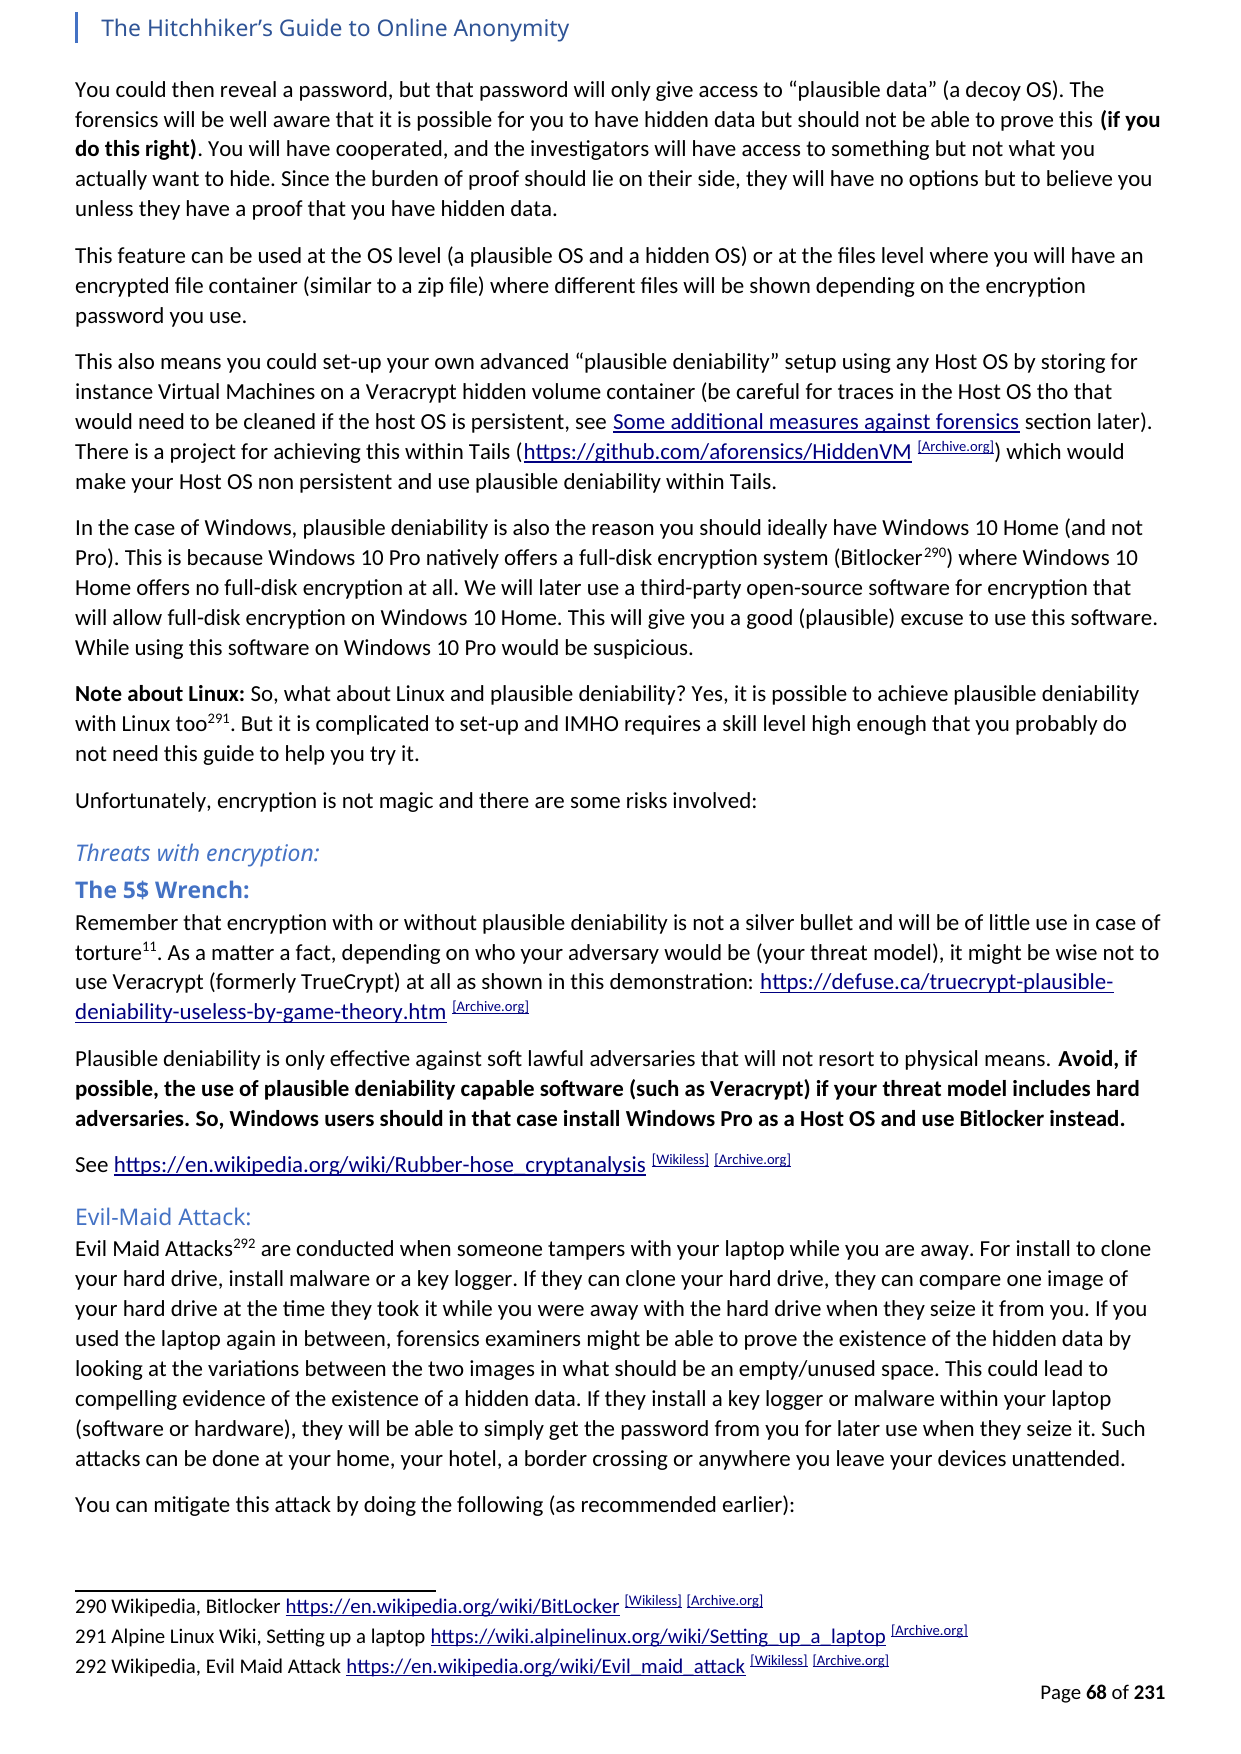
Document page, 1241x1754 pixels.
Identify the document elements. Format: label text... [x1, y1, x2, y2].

text You could then reveal a password, but that password will only give access to “plausible data” (a decoy OS). The forensics will be well aware that it is possible for you to have hidden data but should not be able to prove this (if you do this right). You will have cooperated, and the investigators will have access to something but not what you actually want to hide. Since the burden of proof should lie on their side, they will have no options but to believe you unless they have a proof that you have hidden data. [75, 75, 1165, 222]
text Wikipedia, Bitlocker https://en.wikipedia.org/wiki/BitLocker [Wikiless] [Archive.org] [75, 1591, 1165, 1619]
text Plausible deniability is only effective against soft lawful adversaries that will not resort to physical means. Avoid, if possible, the use of plausible deniability capable software (such as Veracrypt) if your threat model includes hard adversaries. So, Windows users should in that case install Windows Pro as a Host OS and use Bitlocker instead. [75, 1044, 1165, 1132]
text Unfortunately, encryption is not magic and there are some risks involved: [75, 786, 1165, 814]
text This also means you could set-up your own advanced “plausible deniability” setup using any Host OS by storing for instance Virtual Machines on a Veracrypt hidden volume container (be careful for traces in the Host OS tho that would need to be cleaned if the host OS is persistent, see Some additional measures against forensics section later). There is a project for achieving this within Tails (https://github.com/aforensics/HiddenVM [Archive.org]) which would make your Host OS non persistent and use plausible deniability within Tails. [75, 347, 1165, 495]
text Wikipedia, Evil Maid Attack https://en.wikipedia.org/wiki/Evil_maid_attack [Wikiless] [Archive.org] [75, 1651, 1165, 1679]
text Alpine Linux Wiki, Setting up a laptop https://wiki.alpinelinux.org/wiki/Setting_up_a_laptop [Archive.org] [75, 1621, 1165, 1649]
text Note about Linux: So, what about Linux and plausible deniability? Yes, it is possible to achieve plausible deniability with Linux too. But it is complicated to set-up and IMHO requires a skill level high enough that you probably do not need this guide to help you try it. [75, 679, 1165, 767]
text Evil Maid Attacks are conducted when someone tampers with your laptop while you are away. For install to clone your hard drive, install malware or a key logger. If they can clone your hard drive, they can compare one image of your hard drive at the time they took it while you were away with the hard drive when they seize it from you. If you used the laptop again in between, forensics examiners might be able to prove the existence of the hidden data by looking at the variations between the two images in what should be an empty/unused space. This could lead to compelling evidence of the existence of a hidden data. If they install a key logger or malware within your laptop (software or hardware), they will be able to simply get the password from you for later use when they seize it. Such attacks can be done at your home, your hotel, a border crossing or anywhere you leave your devices unattended. [75, 1234, 1165, 1472]
text See https://en.wikipedia.org/wiki/Rubber-hose_cryptanalysis [Wikiless] [Archive.org] [75, 1150, 1165, 1178]
subtitle The 5$ Wrench: [75, 874, 1165, 906]
text In the case of Windows, plausible deniability is also the reason you should ideally have Windows 10 Home (and not Pro). This is because Windows 10 Pro natively offers a full-disk encryption system (Bitlocker) where Windows 10 Home offers no full-disk encryption at all. We will later use a third-party open-source software for encryption that will allow full-disk encryption on Windows 10 Home. This will give you a good (plausible) excuse to use this software. While using this software on Windows 10 Pro would be suspicious. [75, 513, 1165, 661]
subtitle Evil-Maid Attack: [75, 1201, 1165, 1232]
text You can mitigate this attack by doing the following (as recommended earlier): [75, 1490, 1165, 1518]
subtitle Threats with encryption: [75, 837, 1165, 868]
text Remember that encryption with or without plausible deniability is not a silver bullet and will be of little use in case of torture11. As a matter a fact, depending on who your adversary would be (your threat model), it might be wise not to use Veracrypt (formerly TrueCrypt) at all as shown in this demonstration: https://defuse.ca/truecrypt-plausible-deniability-useless-by-game-theory.htm [Archive.org] [75, 908, 1165, 1025]
text This feature can be used at the OS level (a plausible OS and a hidden OS) or at the files level where you will have an encrypted file container (similar to a zip file) where different files will be shown depending on the encryption password you use. [75, 241, 1165, 329]
